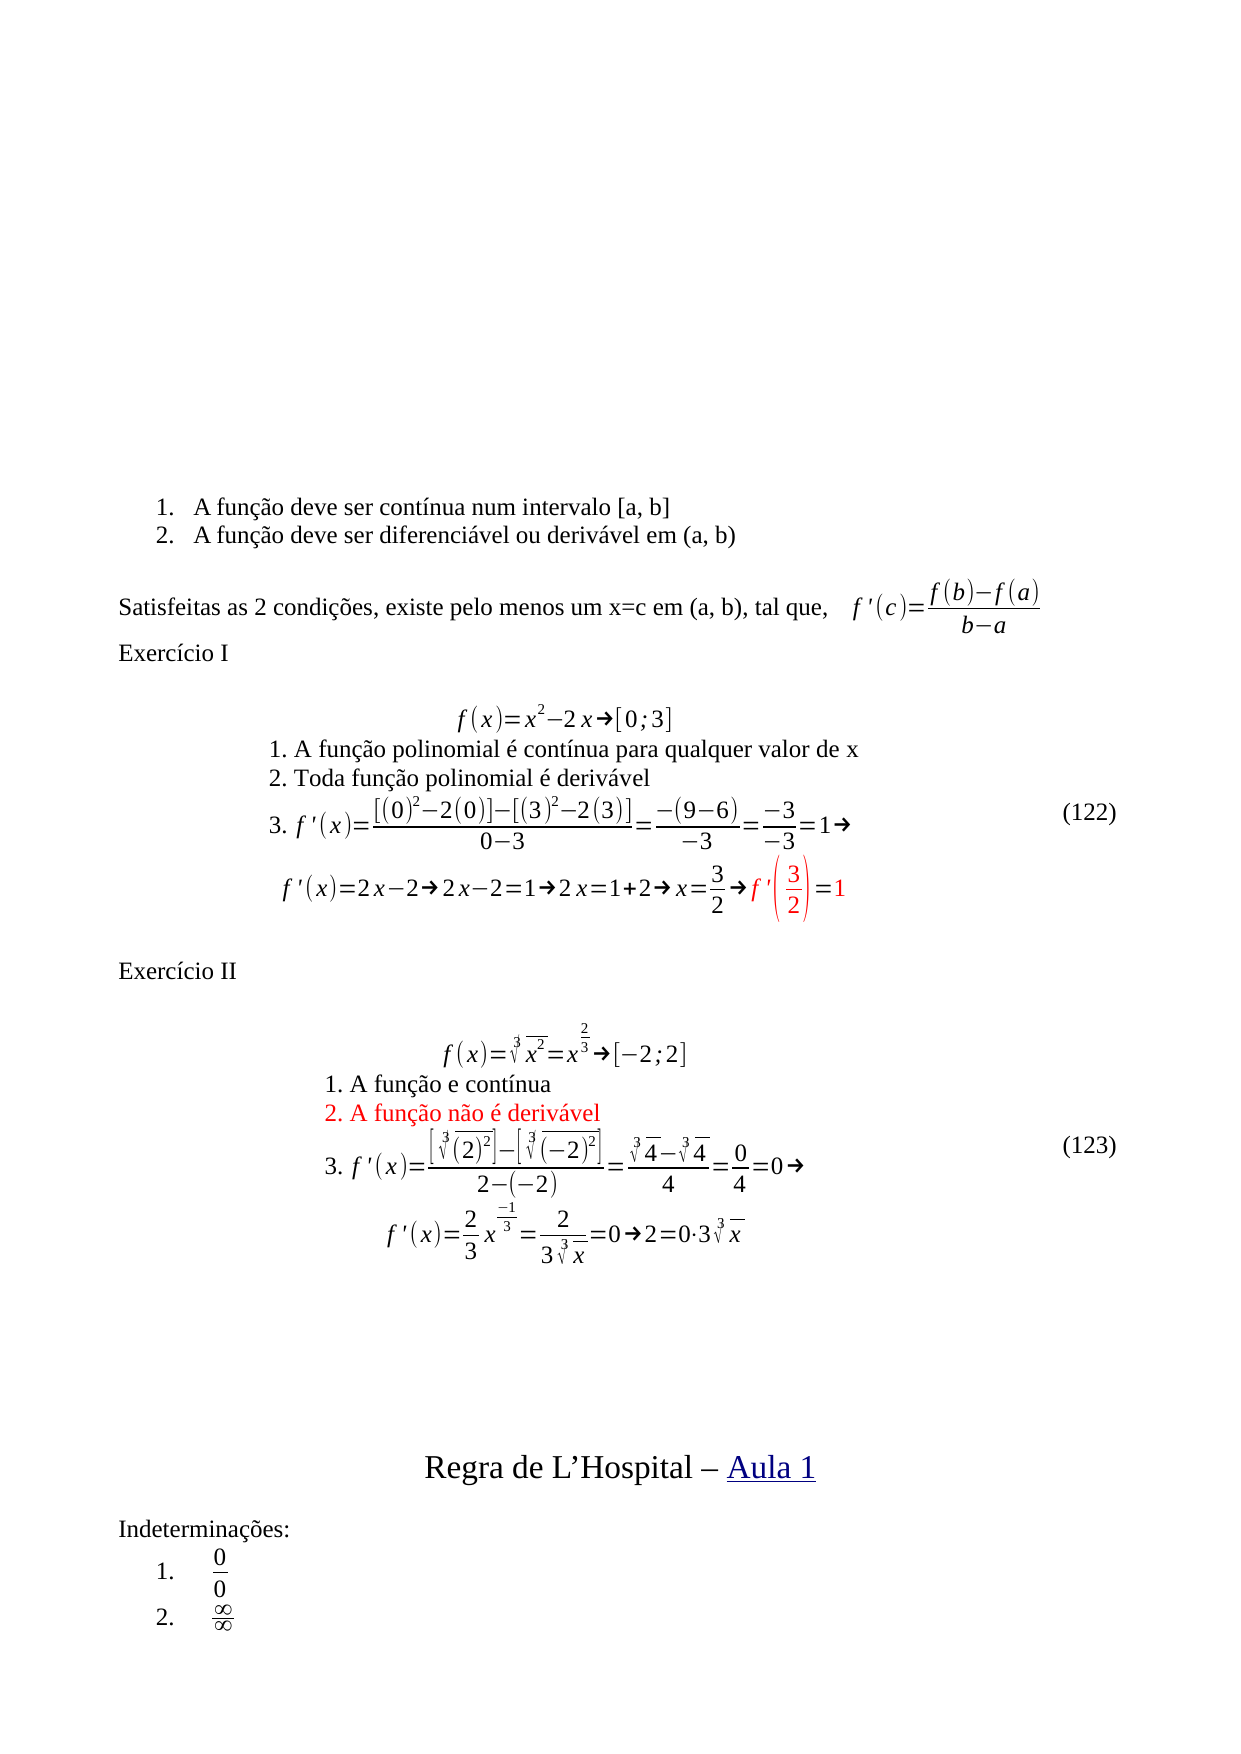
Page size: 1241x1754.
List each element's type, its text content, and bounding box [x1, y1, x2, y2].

table_header (122) [1010, 696, 1122, 928]
list A função deve ser contínua num intervalo [a, b] [156, 492, 1122, 521]
list A função deve ser diferenciável ou derivável em (a, b) [156, 521, 1122, 549]
table_header (123) [1010, 1014, 1122, 1275]
text Exercício II [118, 956, 1122, 985]
text Indeterminações: [118, 1514, 1122, 1543]
table_header [118, 696, 1010, 928]
text Satisfeitas as 2 condições, existe pelo menos um x=c em (a, b), tal que, [118, 578, 1122, 638]
text Exercício I [118, 638, 1122, 667]
table_header [118, 1014, 1010, 1275]
text Regra de L’Hospital – Aula 1 [118, 1447, 1122, 1486]
